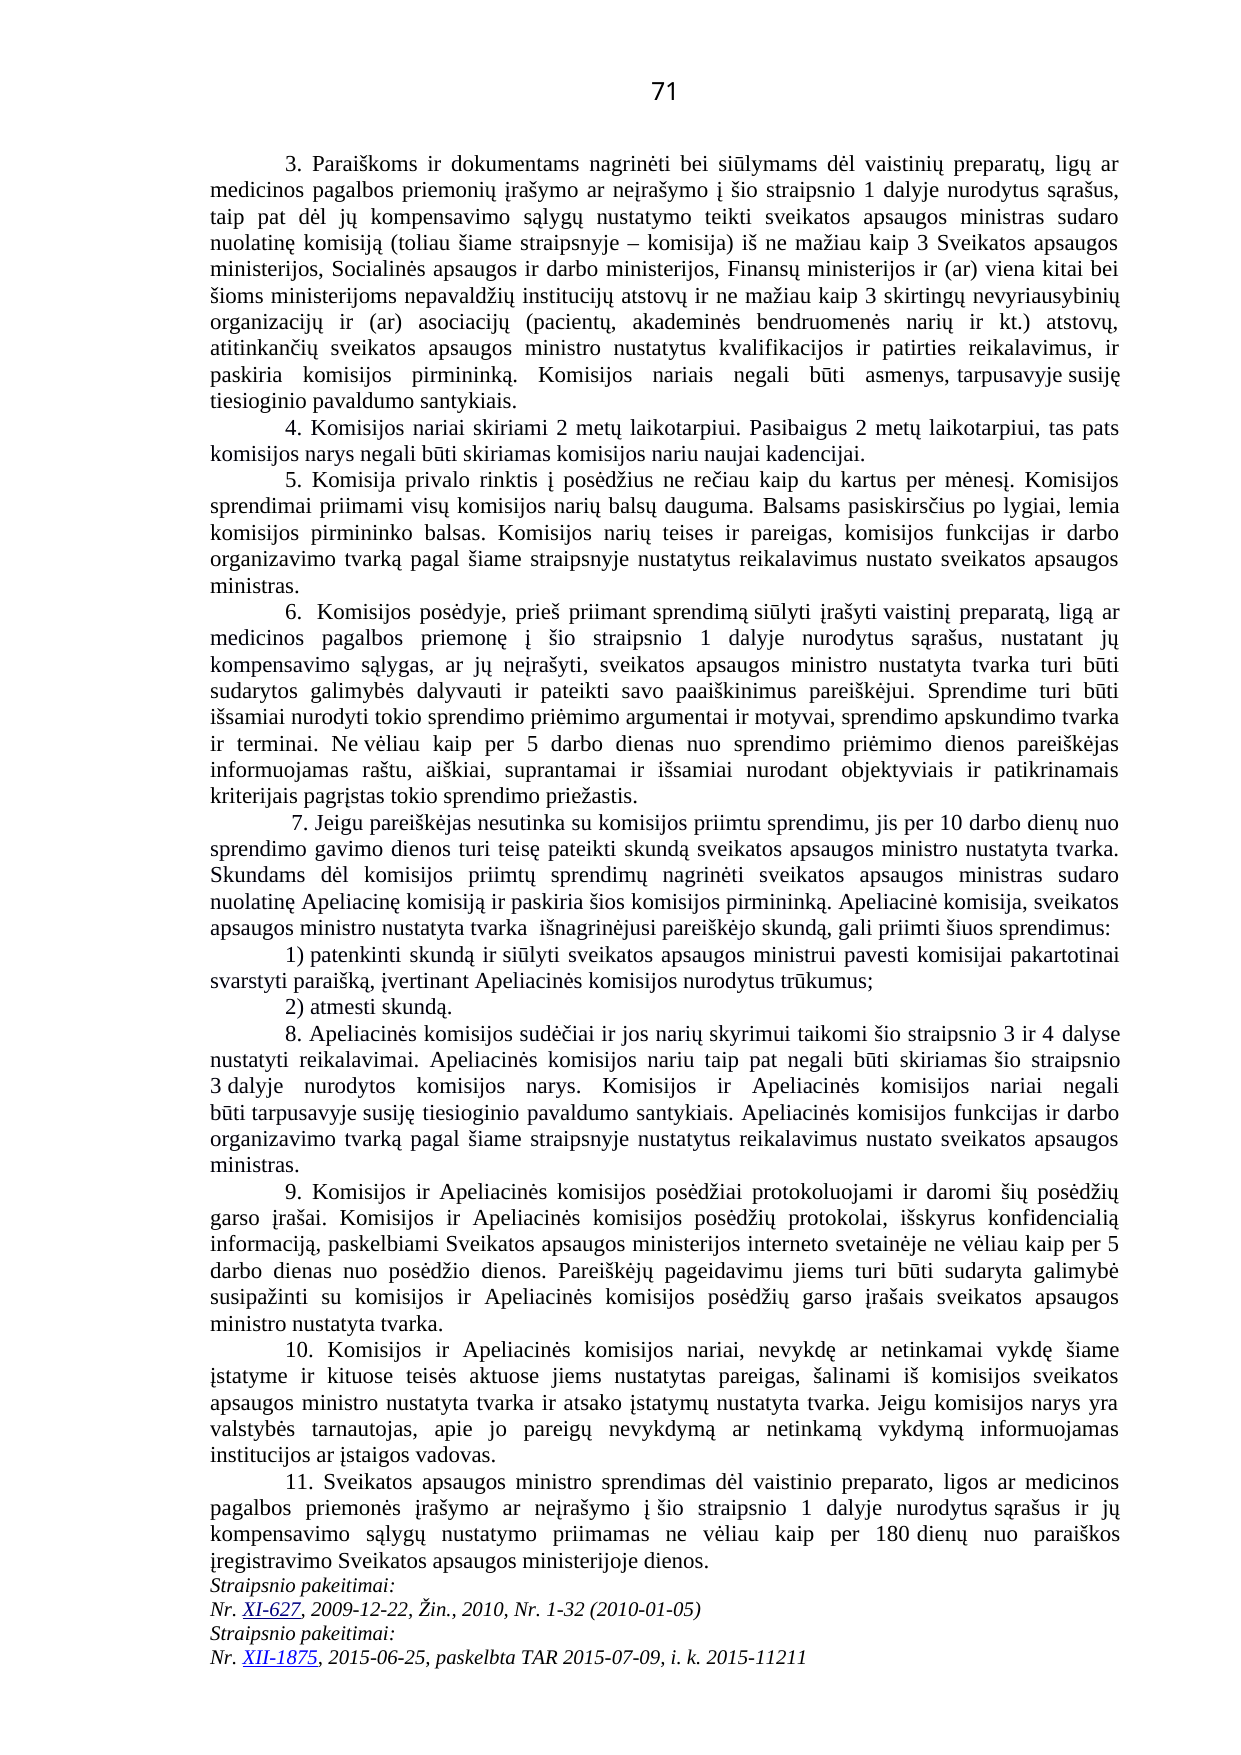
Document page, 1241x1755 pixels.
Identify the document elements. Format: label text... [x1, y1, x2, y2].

text 3. Paraiškoms ir dokumentams nagrinėti bei siūlymams dėl vaistinių preparatų, ligų ar medicinos pagalbos priemonių įrašymo ar neįrašymo į šio straipsnio 1 dalyje nurodytus sąrašus, taip pat dėl jų kompensavimo sąlygų nustatymo teikti sveikatos apsaugos ministras sudaro nuolatinę komisiją (toliau šiame straipsnyje – komisija) iš ne mažiau kaip 3 Sveikatos apsaugos ministerijos, Socialinės apsaugos ir darbo ministerijos, Finansų ministerijos ir (ar) viena kitai bei šioms ministerijoms nepavaldžių institucijų atstovų ir ne mažiau kaip 3 skirtingų nevyriausybinių organizacijų ir (ar) asociacijų (pacientų, akademinės bendruomenės narių ir kt.) atstovų, atitinkančių sveikatos apsaugos ministro nustatytus kvalifikacijos ir patirties reikalavimus, ir paskiria komisijos pirmininką. Komisijos nariais negali būti asmenys, tarpusavyje susiję tiesioginio pavaldumo santykiais. [210, 150, 1120, 413]
text Straipsnio pakeitimai: [210, 1621, 1120, 1645]
text 6. Komisijos posėdyje, prieš priimant sprendimą siūlyti įrašyti vaistinį preparatą, ligą ar medicinos pagalbos priemonę į šio straipsnio 1 dalyje nurodytus sąrašus, nustatant jų kompensavimo sąlygas, ar jų neįrašyti, sveikatos apsaugos ministro nustatyta tvarka turi būti sudarytos galimybės dalyvauti ir pateikti savo paaiškinimus pareiškėjui. Sprendime turi būti išsamiai nurodyti tokio sprendimo priėmimo argumentai ir motyvai, sprendimo apskundimo tvarka ir terminai. Ne vėliau kaip per 5 darbo dienas nuo sprendimo priėmimo dienos pareiškėjas informuojamas raštu, aiškiai, suprantamai ir išsamiai nurodant objektyviais ir patikrinamais kriterijais pagrįstas tokio sprendimo priežastis. [210, 598, 1120, 809]
text 8. Apeliacinės komisijos sudėčiai ir jos narių skyrimui taikomi šio straipsnio 3 ir 4 dalyse nustatyti reikalavimai. Apeliacinės komisijos nariu taip pat negali būti skiriamas šio straipsnio 3 dalyje nurodytos komisijos narys. Komisijos ir Apeliacinės komisijos nariai negali būti tarpusavyje susiję tiesioginio pavaldumo santykiais. Apeliacinės komisijos funkcijas ir darbo organizavimo tvarką pagal šiame straipsnyje nustatytus reikalavimus nustato sveikatos apsaugos ministras. [210, 1020, 1120, 1178]
text 2) atmesti skundą. [210, 993, 1120, 1020]
text 7. Jeigu pareiškėjas nesutinka su komisijos priimtu sprendimu, jis per 10 darbo dienų nuo sprendimo gavimo dienos turi teisę pateikti skundą sveikatos apsaugos ministro nustatyta tvarka. Skundams dėl komisijos priimtų sprendimų nagrinėti sveikatos apsaugos ministras sudaro nuolatinę Apeliacinę komisiją ir paskiria šios komisijos pirmininką. Apeliacinė komisija, sveikatos apsaugos ministro nustatyta tvarka išnagrinėjusi pareiškėjo skundą, gali priimti šiuos sprendimus: [210, 809, 1120, 941]
text 11. Sveikatos apsaugos ministro sprendimas dėl vaistinio preparato, ligos ar medicinos pagalbos priemonės įrašymo ar neįrašymo į šio straipsnio 1 dalyje nurodytus sąrašus ir jų kompensavimo sąlygų nustatymo priimamas ne vėliau kaip per 180 dienų nuo paraiškos įregistravimo Sveikatos apsaugos ministerijoje dienos. [210, 1468, 1120, 1573]
text 1) patenkinti skundą ir siūlyti sveikatos apsaugos ministrui pavesti komisijai pakartotinai svarstyti paraišką, įvertinant Apeliacinės komisijos nurodytus trūkumus; [210, 941, 1120, 993]
text 10. Komisijos ir Apeliacinės komisijos nariai, nevykdę ar netinkamai vykdę šiame įstatyme ir kituose teisės aktuose jiems nustatytas pareigas, šalinami iš komisijos sveikatos apsaugos ministro nustatyta tvarka ir atsako įstatymų nustatyta tvarka. Jeigu komisijos narys yra valstybės tarnautojas, apie jo pareigų nevykdymą ar netinkamą vykdymą informuojamas institucijos ar įstaigos vadovas. [210, 1336, 1120, 1468]
text 5. Komisija privalo rinktis į posėdžius ne rečiau kaip du kartus per mėnesį. Komisijos sprendimai priimami visų komisijos narių balsų dauguma. Balsams pasiskirsčius po lygiai, lemia komisijos pirmininko balsas. Komisijos narių teises ir pareigas, komisijos funkcijas ir darbo organizavimo tvarką pagal šiame straipsnyje nustatytus reikalavimus nustato sveikatos apsaugos ministras. [210, 466, 1120, 598]
text 9. Komisijos ir Apeliacinės komisijos posėdžiai protokoluojami ir daromi šių posėdžių garso įrašai. Komisijos ir Apeliacinės komisijos posėdžių protokolai, išskyrus konfidencialią informaciją, paskelbiami Sveikatos apsaugos ministerijos interneto svetainėje ne vėliau kaip per 5 darbo dienas nuo posėdžio dienos. Pareiškėjų pageidavimu jiems turi būti sudaryta galimybė susipažinti su komisijos ir Apeliacinės komisijos posėdžių garso įrašais sveikatos apsaugos ministro nustatyta tvarka. [210, 1178, 1120, 1336]
text 4. Komisijos nariai skiriami 2 metų laikotarpiui. Pasibaigus 2 metų laikotarpiui, tas pats komisijos narys negali būti skiriamas komisijos nariu naujai kadencijai. [210, 413, 1120, 466]
text Nr. XI-627, 2009-12-22, Žin., 2010, Nr. 1-32 (2010-01-05) [210, 1597, 1120, 1621]
text Straipsnio pakeitimai: [210, 1573, 1120, 1597]
text Nr. XII-1875, 2015-06-25, paskelbta TAR 2015-07-09, i. k. 2015-11211 [210, 1645, 1120, 1669]
